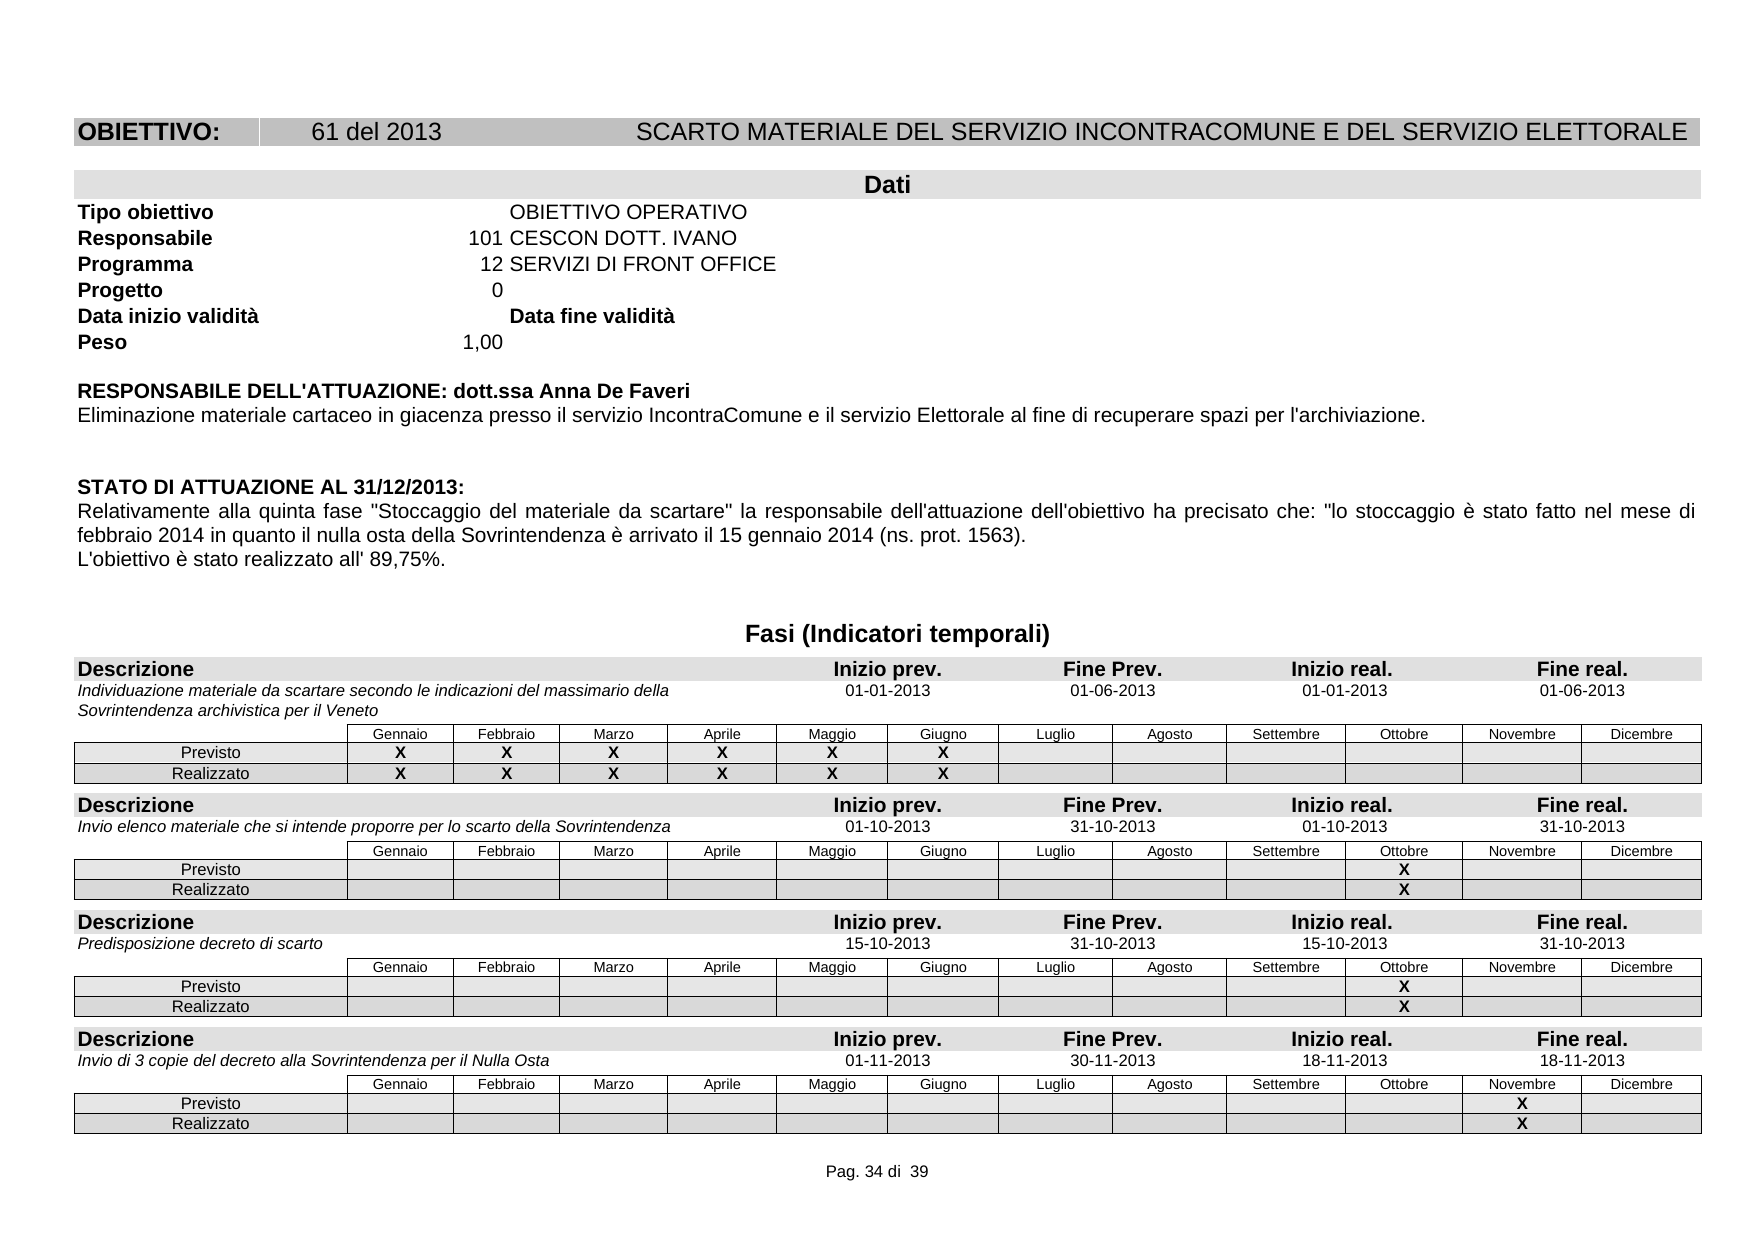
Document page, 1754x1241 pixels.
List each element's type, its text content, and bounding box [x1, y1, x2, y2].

table_header Descrizione [74, 657, 777, 681]
table_header Fine Prev. [999, 657, 1227, 681]
table_cell [1227, 1094, 1345, 1113]
table_header Inizio prev. [777, 793, 999, 817]
table_cell [506, 277, 1701, 303]
table_header Marzo [560, 725, 667, 742]
table_cell [454, 880, 559, 899]
table_cell [329, 303, 506, 329]
table_cell [1227, 743, 1345, 762]
table_cell [1227, 997, 1345, 1016]
table_cell [1193, 199, 1701, 225]
table_cell Tipo obiettivo [74, 199, 329, 225]
table_cell Data inizio validità [74, 303, 329, 329]
table_header Giugno [888, 842, 998, 859]
table_cell 01-06-2013 [1463, 681, 1702, 719]
table_cell [888, 1114, 998, 1133]
table_cell [668, 977, 776, 996]
table_cell [668, 880, 776, 899]
table_header Gennaio [348, 959, 453, 976]
table_cell [454, 860, 559, 879]
table_header Settembre [1227, 959, 1345, 976]
table_cell [1582, 1094, 1701, 1113]
table_cell X [888, 743, 998, 762]
table_cell SERVIZI DI FRONT OFFICE [506, 251, 1701, 277]
table_header Settembre [1227, 725, 1345, 742]
table_cell X [777, 743, 887, 762]
table_cell Programma [74, 251, 324, 277]
table_header Novembre [1463, 1076, 1581, 1092]
table_header Dati [74, 170, 1701, 199]
table_header Inizio prev. [777, 657, 999, 681]
table_cell X [560, 743, 667, 762]
table_cell [454, 1114, 559, 1133]
table_cell [668, 1094, 776, 1113]
table_header Agosto [1113, 842, 1226, 859]
table_cell X [1346, 997, 1462, 1016]
table_cell [888, 977, 998, 996]
table_header Settembre [1227, 1076, 1345, 1092]
table_cell 01-06-2013 [999, 681, 1227, 719]
table_header Giugno [888, 959, 998, 976]
table_cell [1582, 764, 1701, 783]
table_header Descrizione [74, 793, 777, 817]
table_cell [999, 764, 1112, 783]
table_header Gennaio [348, 842, 453, 859]
table_cell [1227, 977, 1345, 996]
table_header Novembre [1463, 842, 1581, 859]
table_cell [1582, 1114, 1701, 1133]
table_cell Realizzato [75, 1114, 347, 1133]
table_header Maggio [777, 959, 887, 976]
table_header Fine Prev. [999, 910, 1227, 934]
table_cell 01-10-2013 [1227, 817, 1463, 836]
table_cell [560, 977, 667, 996]
table_cell [680, 303, 1701, 329]
table_cell [1346, 1094, 1462, 1113]
table_cell Progetto [74, 277, 324, 303]
table_cell [999, 860, 1112, 879]
table_cell 01-01-2013 [777, 681, 999, 719]
table_cell 15-10-2013 [777, 934, 999, 953]
table_cell Realizzato [75, 997, 347, 1016]
table_cell X [1346, 860, 1462, 879]
table_cell [1463, 743, 1581, 762]
table_cell [1582, 860, 1701, 879]
table_cell X [888, 764, 998, 783]
table_header Inizio prev. [777, 910, 999, 934]
table_cell [1346, 1114, 1462, 1133]
table_header Inizio real. [1227, 1027, 1463, 1051]
text Fasi (Indicatori temporali) [71, 619, 1724, 648]
table_header Descrizione [74, 910, 777, 934]
table_cell [777, 880, 887, 899]
table_cell X [454, 743, 559, 762]
table_cell [777, 997, 887, 1016]
table_cell Previsto [75, 977, 347, 996]
table_header Maggio [777, 725, 887, 742]
table_cell [999, 1094, 1112, 1113]
table_cell [668, 860, 776, 879]
table_cell 101 [324, 225, 506, 251]
table_cell X [1346, 977, 1462, 996]
table_cell Data fine validità [506, 303, 680, 329]
table_cell [348, 880, 453, 899]
table_cell [348, 1094, 453, 1113]
table_cell [1113, 1114, 1226, 1133]
table_header Ottobre [1346, 959, 1462, 976]
table_header Settembre [1227, 842, 1345, 859]
table_cell 18-11-2013 [1463, 1051, 1702, 1070]
table_header Febbraio [454, 1076, 559, 1092]
table_cell [777, 1114, 887, 1133]
table_header Novembre [1463, 959, 1581, 976]
table_cell Predisposizione decreto di scarto [74, 934, 777, 953]
table_cell [888, 860, 998, 879]
table_header Novembre [1463, 725, 1581, 742]
table_cell Peso [74, 329, 329, 355]
table_header [74, 724, 347, 742]
table_header Fine real. [1463, 793, 1702, 817]
table_header OBIETTIVO: [74, 118, 259, 146]
table_cell [668, 997, 776, 1016]
table_header Inizio real. [1227, 657, 1463, 681]
table_header Luglio [999, 1076, 1112, 1092]
table_cell 12 [324, 251, 506, 277]
table_cell X [1463, 1114, 1581, 1133]
table_cell [1346, 764, 1462, 783]
table_header Febbraio [454, 725, 559, 742]
table_header Agosto [1113, 959, 1226, 976]
table_header [74, 1075, 347, 1092]
table_cell [1227, 1114, 1345, 1133]
table_cell [999, 977, 1112, 996]
table_cell 1,00 [329, 329, 506, 355]
table_cell Responsabile [74, 225, 324, 251]
table_cell [560, 1094, 667, 1113]
table_cell 15-10-2013 [1227, 934, 1463, 953]
table_header Luglio [999, 842, 1112, 859]
table_header Fine real. [1463, 910, 1702, 934]
table_cell [560, 997, 667, 1016]
table_cell [999, 997, 1112, 1016]
table_cell [1582, 880, 1701, 899]
table_header Dicembre [1582, 725, 1701, 742]
table_cell 31-10-2013 [1463, 817, 1702, 836]
table_header 61 del 2013 [260, 118, 633, 146]
table_cell [777, 860, 887, 879]
table_cell [1582, 997, 1701, 1016]
table_cell Realizzato [75, 764, 347, 783]
table_cell [888, 997, 998, 1016]
table_header Inizio real. [1227, 910, 1463, 934]
table_cell [1113, 1094, 1226, 1113]
table_cell X [668, 764, 776, 783]
table_header Aprile [668, 725, 776, 742]
table_header Giugno [888, 1076, 998, 1092]
table_cell [1463, 764, 1581, 783]
table_header Aprile [668, 1076, 776, 1092]
table_header Marzo [560, 842, 667, 859]
table_cell [1227, 880, 1345, 899]
table_cell X [454, 764, 559, 783]
table_cell X [348, 764, 453, 783]
table_cell Invio elenco materiale che si intende proporre per lo scarto della Sovrintendenza [74, 817, 777, 836]
table_cell [999, 880, 1112, 899]
table_cell [1113, 743, 1226, 762]
table_cell [560, 1114, 667, 1133]
table_header Agosto [1113, 725, 1226, 742]
table_header Fine real. [1463, 1027, 1702, 1051]
table_header Dicembre [1582, 1076, 1701, 1092]
table_header [74, 841, 347, 859]
table_header Inizio real. [1227, 793, 1463, 817]
table_cell [1113, 764, 1226, 783]
table_cell 31-10-2013 [999, 934, 1227, 953]
table_header Aprile [668, 842, 776, 859]
table_header Ottobre [1346, 842, 1462, 859]
table_cell [506, 329, 680, 355]
table_cell [1227, 764, 1345, 783]
table_header [74, 958, 347, 976]
table_cell [999, 743, 1112, 762]
table_cell [1113, 977, 1226, 996]
table_cell [1582, 743, 1701, 762]
table_cell [348, 1114, 453, 1133]
table_cell [329, 199, 506, 225]
table_cell X [668, 743, 776, 762]
table_header RESPONSABILE DELL'ATTUAZIONE: dott.ssa Anna De Faveri Eliminazione materiale cartaceo in giacenza presso il servizio IncontraComune e il servizio Elettorale al fine di recuperare spazi per l'archiviazione. STATO DI ATTUAZIONE AL 31/12/2013: Relativamente alla quinta fase "Stoccaggio del materiale da scartare" la responsabile dell'attuazione dell'obiettivo ha precisato che: "lo stoccaggio è stato fatto nel mese di febbraio 2014 in quanto il nulla osta della Sovrintendenza è arrivato il 15 gennaio 2014 (ns. prot. 1563). L'obiettivo è stato realizzato all' 89,75%. [74, 379, 1702, 595]
table_header Luglio [999, 959, 1112, 976]
table_cell X [348, 743, 453, 762]
table_header SCARTO MATERIALE DEL SERVIZIO INCONTRACOMUNE E DEL SERVIZIO ELETTORALE [633, 118, 1700, 146]
table_cell [1227, 860, 1345, 879]
table_cell [1113, 860, 1226, 879]
table_cell [999, 1114, 1112, 1133]
table_cell [348, 997, 453, 1016]
table_header Luglio [999, 725, 1112, 742]
table_cell [560, 880, 667, 899]
table_header Maggio [777, 842, 887, 859]
table_cell [1463, 997, 1581, 1016]
table_header Marzo [560, 1076, 667, 1092]
table_header Inizio prev. [777, 1027, 999, 1051]
table_header Maggio [777, 1076, 887, 1092]
table_cell 31-10-2013 [1463, 934, 1702, 953]
table_header Marzo [560, 959, 667, 976]
table_cell CESCON DOTT. IVANO [506, 225, 1701, 251]
table_cell [777, 1094, 887, 1113]
table_cell 30-11-2013 [999, 1051, 1227, 1070]
table_header Aprile [668, 959, 776, 976]
table_cell 18-11-2013 [1227, 1051, 1463, 1070]
table_header Fine Prev. [999, 793, 1227, 817]
table_cell 01-01-2013 [1227, 681, 1463, 719]
table_cell Invio di 3 copie del decreto alla Sovrintendenza per il Nulla Osta [74, 1051, 777, 1070]
table_header Agosto [1113, 1076, 1226, 1092]
table_header Giugno [888, 725, 998, 742]
table_cell 01-11-2013 [777, 1051, 999, 1070]
table_cell [1463, 860, 1581, 879]
table_cell [454, 997, 559, 1016]
table_header Ottobre [1346, 1076, 1462, 1092]
table_cell [1113, 880, 1226, 899]
table_header Dicembre [1582, 842, 1701, 859]
table_cell [888, 1094, 998, 1113]
table_cell X [1346, 880, 1462, 899]
table_cell X [1463, 1094, 1581, 1113]
table_cell [1463, 880, 1581, 899]
table_cell [1113, 997, 1226, 1016]
table_cell X [560, 764, 667, 783]
table_header Febbraio [454, 842, 559, 859]
table_header Gennaio [348, 1076, 453, 1092]
table_cell [668, 1114, 776, 1133]
table_header Dicembre [1582, 959, 1701, 976]
table_cell 31-10-2013 [999, 817, 1227, 836]
table_cell Realizzato [75, 880, 347, 899]
table_cell [1346, 743, 1462, 762]
table_header Gennaio [348, 725, 453, 742]
table_cell [1582, 977, 1701, 996]
table_cell [454, 1094, 559, 1113]
table_cell [680, 329, 1701, 355]
table_cell 0 [324, 277, 506, 303]
table_cell X [777, 764, 887, 783]
table_header Descrizione [74, 1027, 777, 1051]
table_cell OBIETTIVO OPERATIVO [506, 199, 1193, 225]
table_cell 01-10-2013 [777, 817, 999, 836]
table_header Ottobre [1346, 725, 1462, 742]
table_cell [777, 977, 887, 996]
table_cell Previsto [75, 860, 347, 879]
table_header Fine Prev. [999, 1027, 1227, 1051]
table_cell [888, 880, 998, 899]
table_cell [560, 860, 667, 879]
table_cell Previsto [75, 743, 347, 762]
table_cell Individuazione materiale da scartare secondo le indicazioni del massimario della Sovrintendenza archivistica per il Veneto [74, 681, 777, 719]
table_cell [348, 860, 453, 879]
table_cell [348, 977, 453, 996]
table_cell Previsto [75, 1094, 347, 1113]
table_cell [1463, 977, 1581, 996]
table_cell [454, 977, 559, 996]
table_header Fine real. [1463, 657, 1702, 681]
table_header Febbraio [454, 959, 559, 976]
